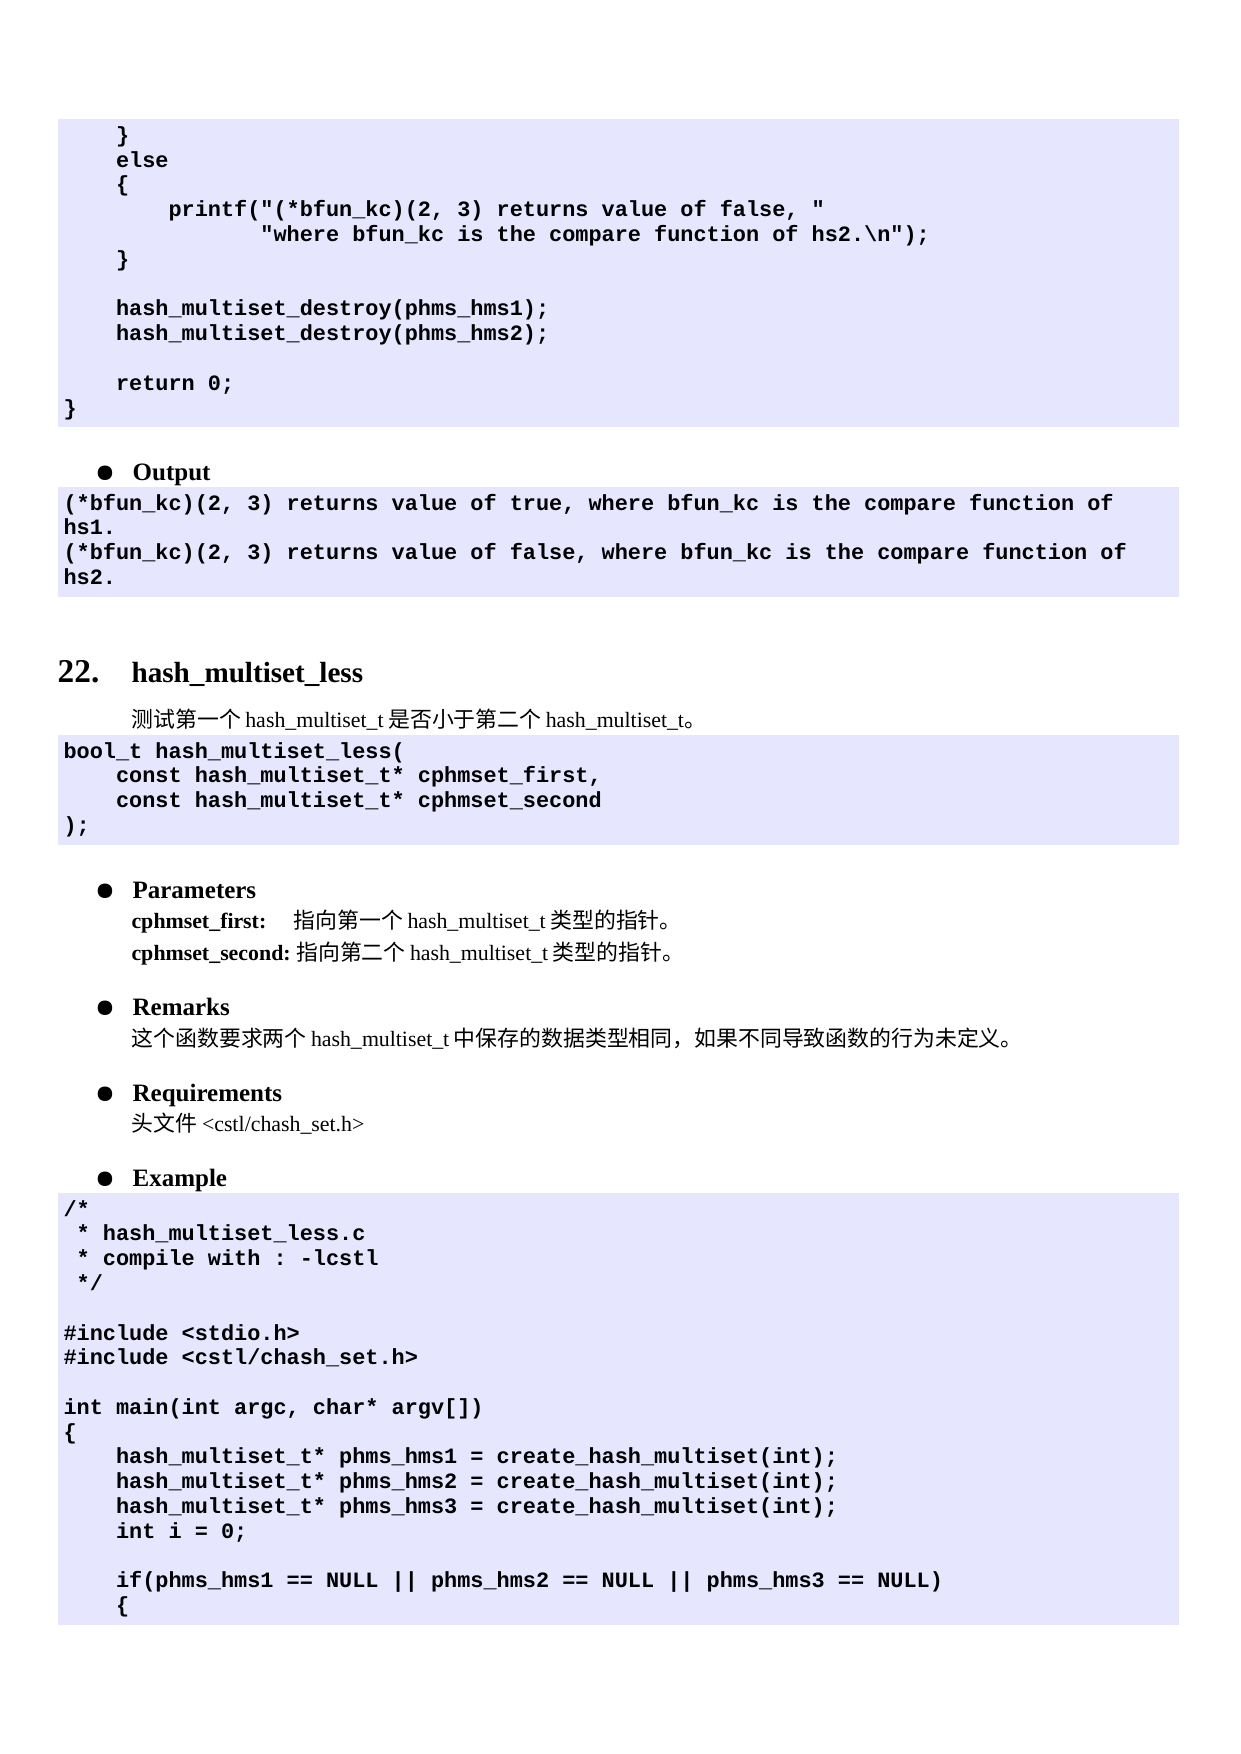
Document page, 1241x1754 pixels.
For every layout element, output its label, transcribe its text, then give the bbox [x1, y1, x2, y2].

text cphmset_first: 指向第一个hash_multiset_t类型的指针。 [57, 903, 1179, 935]
list Output [95, 457, 1179, 486]
list Requirements [95, 1078, 1179, 1106]
table_header /* * hash_multiset_less.c * compile with : -lcstl */ #include <stdio.h> #include <cstl/chash_set.h> int main(int argc, char* argv[]) { hash_multiset_t* phms_hms1 = create_hash_multiset(int); hash_multiset_t* phms_hms2 = create_hash_multiset(int); hash_multiset_t* phms_hms3 = create_hash_multiset(int); int i = 0; if(phms_hms1 == NULL || phms_hms2 == NULL || phms_hms3 == NULL) { [58, 1193, 1179, 1625]
text 头文件 <cstl/chash_set.h> [57, 1106, 1179, 1138]
text 测试第一个hash_multiset_t是否小于第二个hash_multiset_t。 [57, 702, 1179, 734]
text cphmset_second: 指向第二个hash_multiset_t类型的指针。 [57, 935, 1179, 967]
table_header (*bfun_kc)(2, 3) returns value of true, where bfun_kc is the compare function of hs1. (*bfun_kc)(2, 3) returns value of false, where bfun_kc is the compare function of hs2. [58, 487, 1179, 597]
table_header bool_t hash_multiset_less( const hash_multiset_t* cphmset_first, const hash_multiset_t* cphmset_second ); [58, 735, 1179, 845]
list Parameters [95, 875, 1179, 903]
list Example [95, 1163, 1179, 1192]
text 这个函数要求两个hash_multiset_t中保存的数据类型相同，如果不同导致函数的行为未定义。 [57, 1021, 1179, 1052]
subtitle hash_multiset_less [57, 651, 1179, 690]
table_header } else { printf("(*bfun_kc)(2, 3) returns value of false, " "where bfun_kc is the compare function of hs2.\n"); } hash_multiset_destroy(phms_hms1); hash_multiset_destroy(phms_hms2); return 0; } [58, 119, 1179, 427]
list Remarks [95, 992, 1179, 1021]
